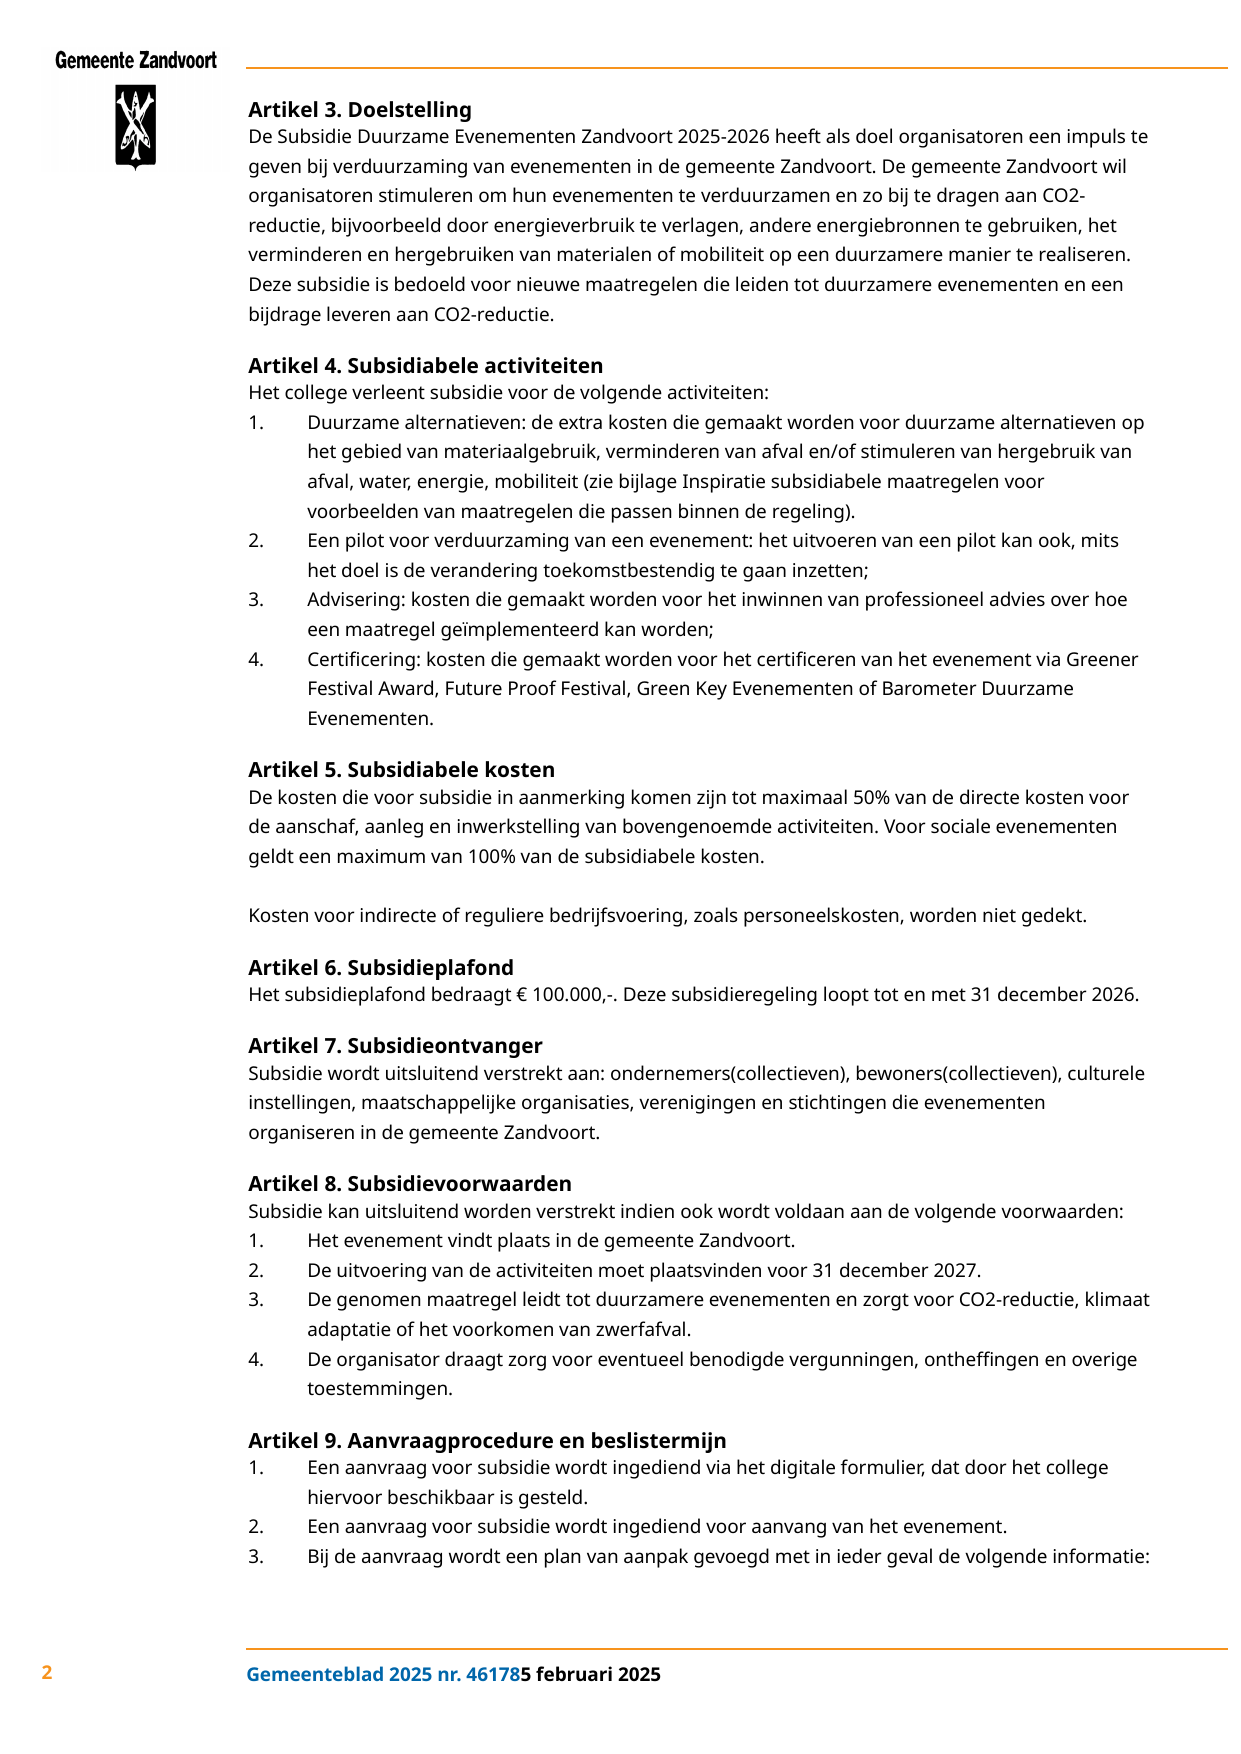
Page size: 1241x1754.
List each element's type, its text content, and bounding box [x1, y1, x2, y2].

list Een pilot voor verduurzaming van een evenement: het uitvoeren van een pilot kan ook, mits het doel is de verandering toekomstbestendig te gaan inzetten; [248, 527, 1152, 583]
list Certificering: kosten die gemaakt worden voor het certificeren van het evenement via Greener Festival Award, Future Proof Festival, Green Key Evenementen of Barometer Duurzame Evenementen. [248, 646, 1152, 731]
list Een aanvraag voor subsidie wordt ingediend via het digitale formulier, dat door het college hiervoor beschikbaar is gesteld. [248, 1454, 1152, 1509]
text Artikel 9. Aanvraagprocedure en beslistermijn [248, 1426, 1152, 1454]
text Artikel 5. Subsidiabele kosten [248, 755, 1152, 784]
text Artikel 4. Subsidiabele activiteiten [248, 351, 1152, 379]
list Een aanvraag voor subsidie wordt ingediend voor aanvang van het evenement. [248, 1513, 1152, 1539]
text De kosten die voor subsidie in aanmerking komen zijn tot maximaal 50% van de directe kosten voor de aanschaf, aanleg en inwerkstelling van bovengenoemde activiteiten. Voor sociale evenementen geldt een maximum van 100% van de subsidiabele kosten. [248, 784, 1152, 869]
list De uitvoering van de activiteiten moet plaatsvinden voor 31 december 2027. [248, 1257, 1152, 1283]
list Het evenement vindt plaats in de gemeente Zandvoort. [248, 1227, 1152, 1253]
picture [41, 47, 231, 172]
text Artikel 8. Subsidievoorwaarden [248, 1169, 1152, 1198]
list Bij de aanvraag wordt een plan van aanpak gevoegd met in ieder geval de volgende informatie: [248, 1543, 1152, 1569]
list De genomen maatregel leidt tot duurzamere evenementen en zorgt voor CO2-reductie, klimaat adaptatie of het voorkomen van zwerfafval. [248, 1287, 1152, 1342]
text Subsidie kan uitsluitend worden verstrekt indien ook wordt voldaan aan de volgende voorwaarden: [248, 1198, 1152, 1224]
text Artikel 6. Subsidieplafond [248, 953, 1152, 981]
text Het college verleent subsidie voor de volgende activiteiten: [248, 379, 1152, 405]
text Artikel 7. Subsidieontvanger [248, 1031, 1152, 1060]
list Advisering: kosten die gemaakt worden voor het inwinnen van professioneel advies over hoe een maatregel geïmplementeerd kan worden; [248, 587, 1152, 642]
text Subsidie wordt uitsluitend verstrekt aan: ondernemers(collectieven), bewoners(collectieven), culturele instellingen, maatschappelijke organisaties, verenigingen en stichtingen die evenementen organiseren in de gemeente Zandvoort. [248, 1060, 1152, 1145]
text Kosten voor indirecte of reguliere bedrijfsvoering, zoals personeelskosten, worden niet gedekt. [248, 902, 1152, 928]
text De Subsidie Duurzame Evenementen Zandvoort 2025-2026 heeft als doel organisatoren een impuls te geven bij verduurzaming van evenementen in de gemeente Zandvoort. De gemeente Zandvoort wil organisatoren stimuleren om hun evenementen te verduurzamen en zo bij te dragen aan CO2-reductie, bijvoorbeeld door energieverbruik te verlagen, andere energiebronnen te gebruiken, het verminderen en hergebruiken van materialen of mobiliteit op een duurzamere manier te realiseren. Deze subsidie is bedoeld voor nieuwe maatregelen die leiden tot duurzamere evenementen en een bijdrage leveren aan CO2-reductie. [248, 123, 1152, 326]
list De organisator draagt zorg voor eventueel benodigde vergunningen, ontheffingen en overige toestemmingen. [248, 1346, 1152, 1401]
list Duurzame alternatieven: de extra kosten die gemaakt worden voor duurzame alternatieven op het gebied van materiaalgebruik, verminderen van afval en/of stimuleren van hergebruik van afval, water, energie, mobiliteit (zie bijlage Inspiratie subsidiabele maatregelen voor voorbeelden van maatregelen die passen binnen de regeling). [248, 409, 1152, 524]
text Het subsidieplafond bedraagt € 100.000,-. Deze subsidieregeling loopt tot en met 31 december 2026. [248, 981, 1152, 1007]
text Artikel 3. Doelstelling [248, 95, 1152, 123]
